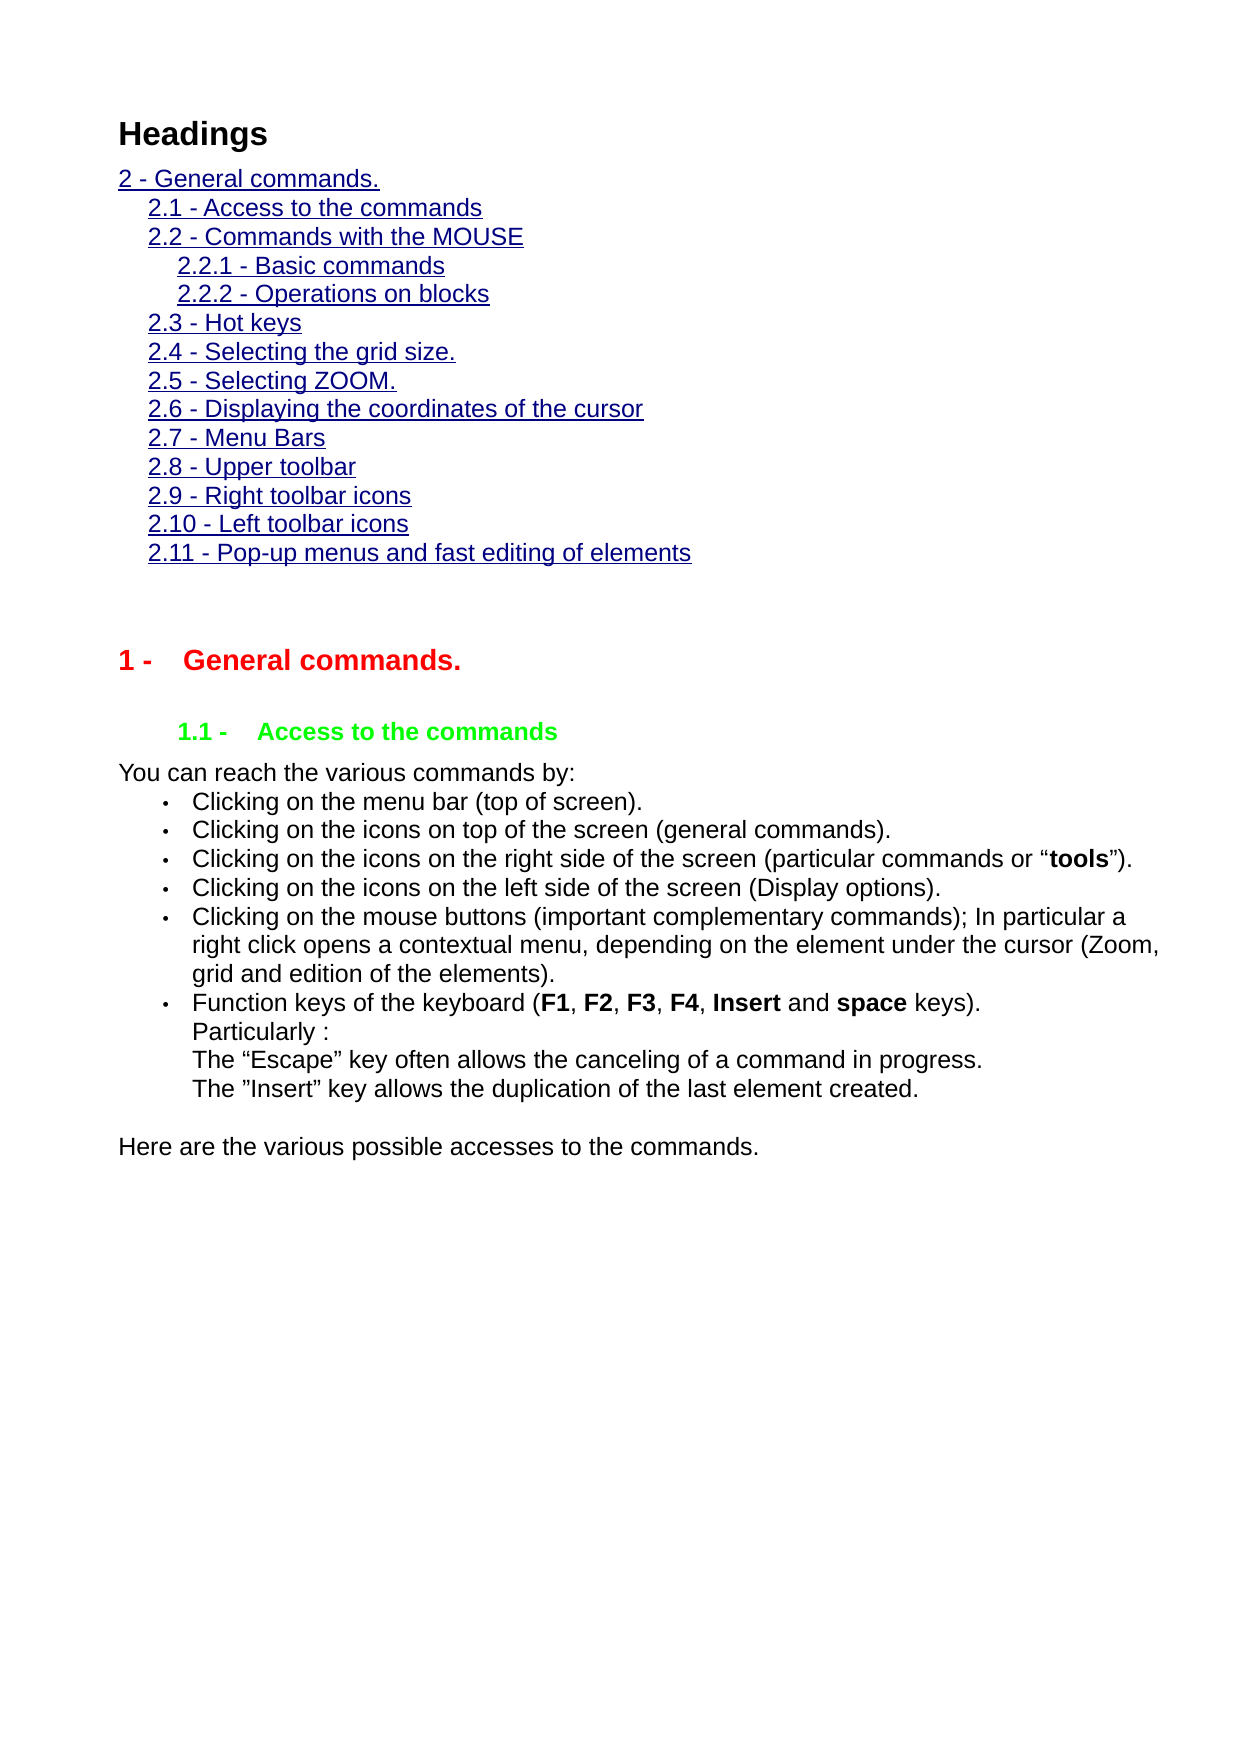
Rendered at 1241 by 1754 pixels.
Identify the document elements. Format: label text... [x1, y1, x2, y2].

text 2.5 - Selecting ZOOM. [148, 366, 1181, 394]
list Clicking on the mouse buttons (important complementary commands); In particular a right click opens a contextual menu, depending on the element under the cursor (Zoom, grid and edition of the elements). [162, 902, 1181, 988]
text 2.8 - Upper toolbar [148, 452, 1181, 481]
text 2.2.1 - Basic commands [177, 251, 1181, 279]
text 2.2.2 - Operations on blocks [177, 279, 1181, 308]
list Function keys of the keyboard (F1, F2, F3, F4, Insert and space keys). Particularly : The “Escape” key often allows the canceling of a command in progress. The ”Insert” key allows the duplication of the last element created. [162, 988, 1181, 1103]
text 2.3 - Hot keys [148, 308, 1181, 337]
list Clicking on the icons on the left side of the screen (Display options). [162, 873, 1181, 902]
text 2.2 - Commands with the MOUSE [148, 222, 1181, 251]
subtitle Headings [118, 113, 1181, 152]
list Clicking on the menu bar (top of screen). [162, 787, 1181, 815]
subtitle General commands. [118, 643, 1181, 676]
text 2.4 - Selecting the grid size. [148, 337, 1181, 366]
text 2.6 - Displaying the coordinates of the cursor [148, 394, 1181, 423]
subtitle Access to the commands [177, 717, 1181, 746]
text 2.9 - Right toolbar icons [148, 481, 1181, 509]
list Clicking on the icons on top of the screen (general commands). [162, 815, 1181, 844]
text Here are the various possible accesses to the commands. [118, 1132, 1181, 1160]
text 2.7 - Menu Bars [148, 423, 1181, 452]
text 2 - General commands. [118, 164, 1181, 193]
text 2.10 - Left toolbar icons [148, 509, 1181, 538]
text 2.1 - Access to the commands [148, 193, 1181, 222]
list Clicking on the icons on the right side of the screen (particular commands or “tools”). [162, 844, 1181, 873]
text You can reach the various commands by: [118, 758, 1181, 787]
text 2.11 - Pop-up menus and fast editing of elements [148, 538, 1181, 567]
